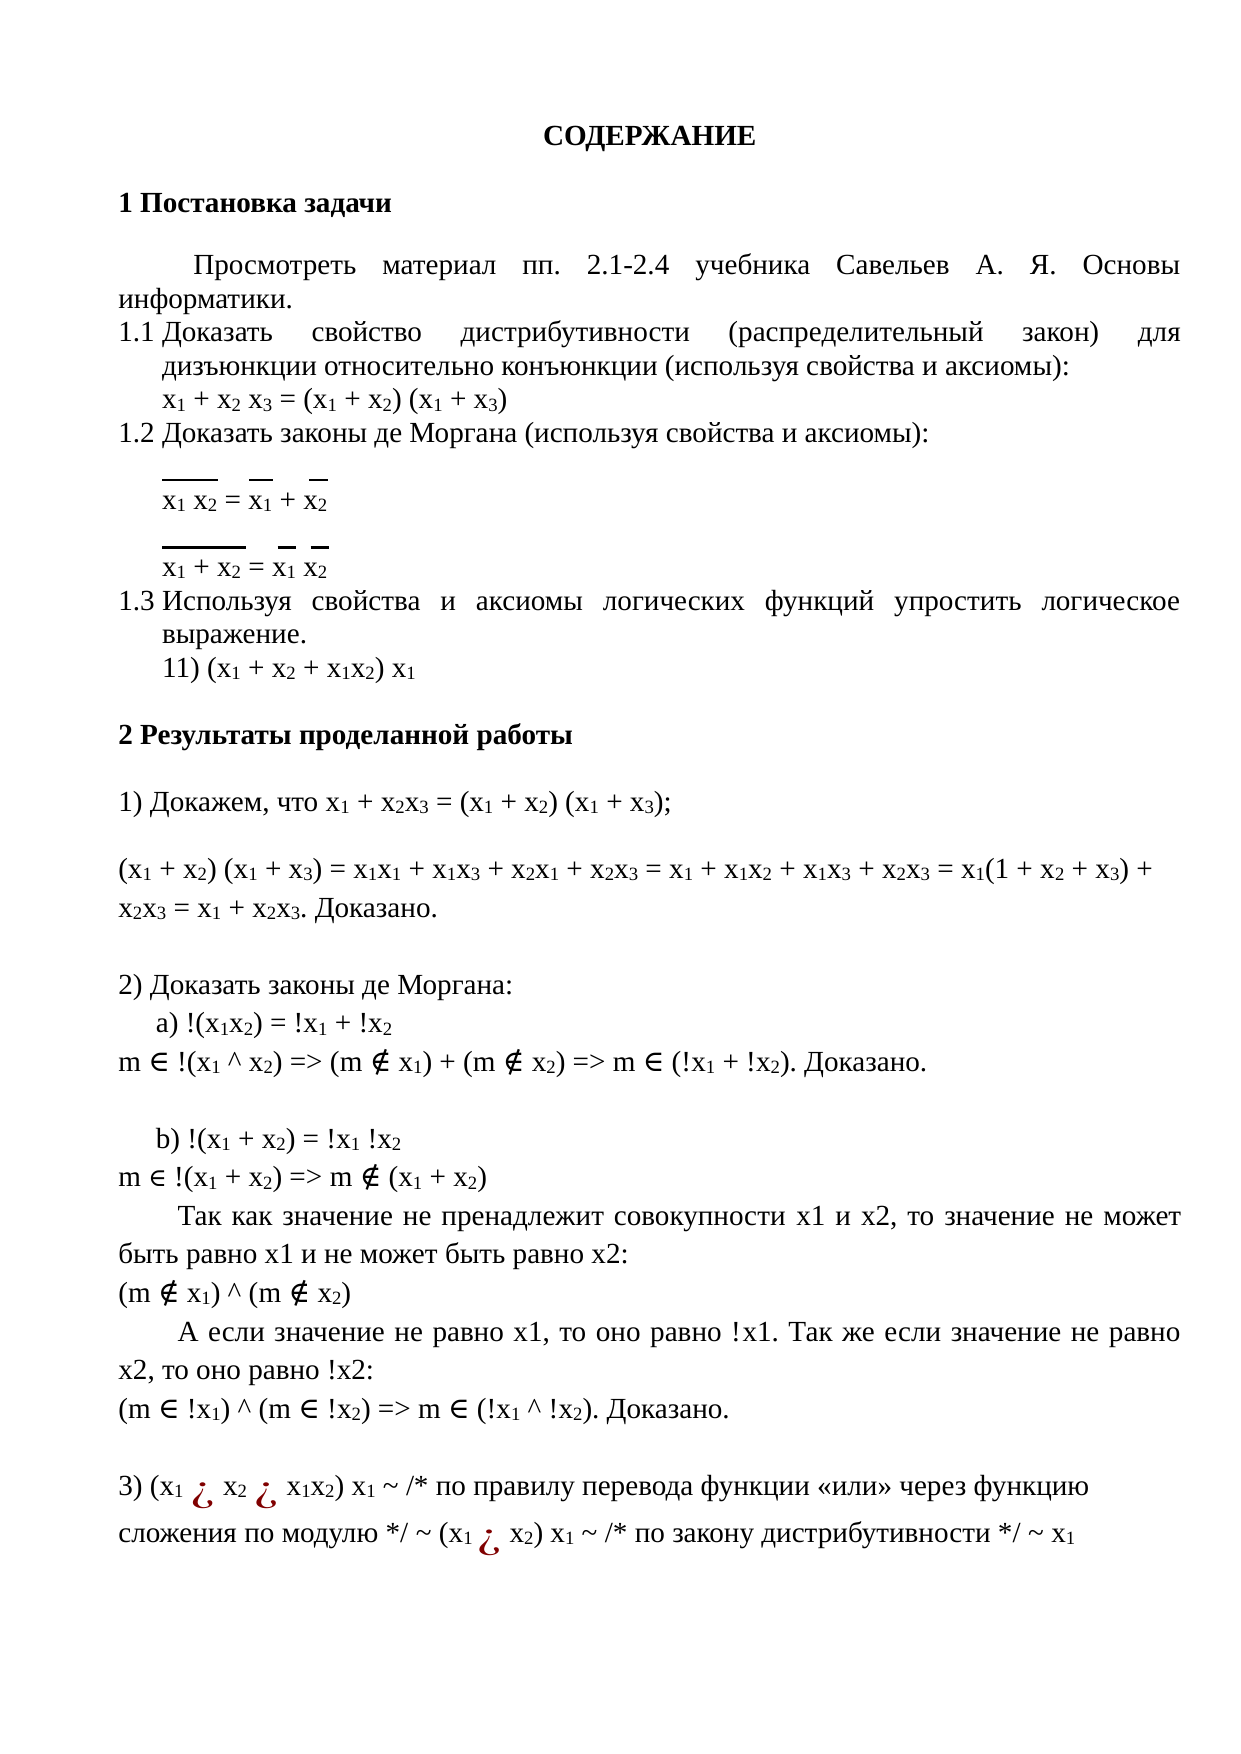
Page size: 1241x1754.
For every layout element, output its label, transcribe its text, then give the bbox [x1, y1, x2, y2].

text __ 1 11 [162, 516, 1181, 549]
text m ∈ !(x1 + x2) => m ∉ (x1 + x2) [118, 1159, 1181, 1193]
list Доказать законы де Моргана (используя свойства и аксиомы): [118, 415, 1181, 449]
text 3) (x1 x2 x1x2) x1 ~ /* по правилу перевода функции «или» через функцию сложения по модулю */ ~ (x1 x2) x1 ~ /* по закону дистрибутивности */ ~ x1 [118, 1468, 1181, 1557]
text _ 1 11 [162, 449, 1181, 482]
list Доказать свойство дистрибутивности (распределительный закон) для дизъюнкции относительно конъюнкции (используя свойства и аксиомы): [118, 314, 1181, 382]
text (m ∈ !x1) ^ (m ∈ !x2) => m ∈ (!x1 ^ !x2). Доказано. [118, 1391, 1181, 1424]
text x1 x2 = x1 + x2 [162, 482, 1181, 516]
text Просмотреть материал пп. 2.1-2.4 учебника Савельев А. Я. Основы информатики. [118, 247, 1181, 314]
text (m ∉ x1) ^ (m ∉ x2) [118, 1275, 1181, 1309]
text 11) (x1 + x2 + x1x2) x1 [162, 650, 1181, 683]
text b) !(x1 + x2) = !x1 !x2 [156, 1121, 1181, 1154]
text СОДЕРЖАНИЕ [118, 118, 1181, 152]
text Так как значение не пренадлежит совокупности x1 и x2, то значение не может быть равно х1 и не может быть равно х2: [118, 1198, 1181, 1270]
text А если значение не равно х1, то оно равно !x1. Так же если значение не равно х2, то оно равно !х2: [118, 1314, 1181, 1386]
text (x1 + x2) (x1 + x3) = x1x1 + x1x3 + x2x1 + x2x3 = x1 + x1x2 + x1x3 + x2x3 = x1(1 + x2 + x3) + x2x3 = x1 + x2x3. Доказано. [118, 851, 1181, 923]
text a) !(x1x2) = !x1 + !x2 [118, 1005, 1181, 1039]
text 2) Доказать законы де Моргана: [118, 967, 1181, 1000]
text x1 + x2 x3 = (x1 + x2) (x1 + x3) [162, 382, 1181, 415]
text x1 + x2 = x1 x2 [162, 549, 1181, 583]
text 1) Докажем, что x1 + x2x3 = (x1 + x2) (x1 + x3); [118, 784, 1181, 818]
text 2 Результаты проделанной работы [118, 717, 1181, 751]
text m ∈ !(x1 ^ x2) => (m ∉ x1) + (m ∉ x2) => m ∈ (!x1 + !x2). Доказано. [118, 1044, 1181, 1077]
text 1 Постановка задачи [118, 185, 1181, 219]
list Используя свойства и аксиомы логических функций упростить логическое выражение. [118, 583, 1181, 650]
